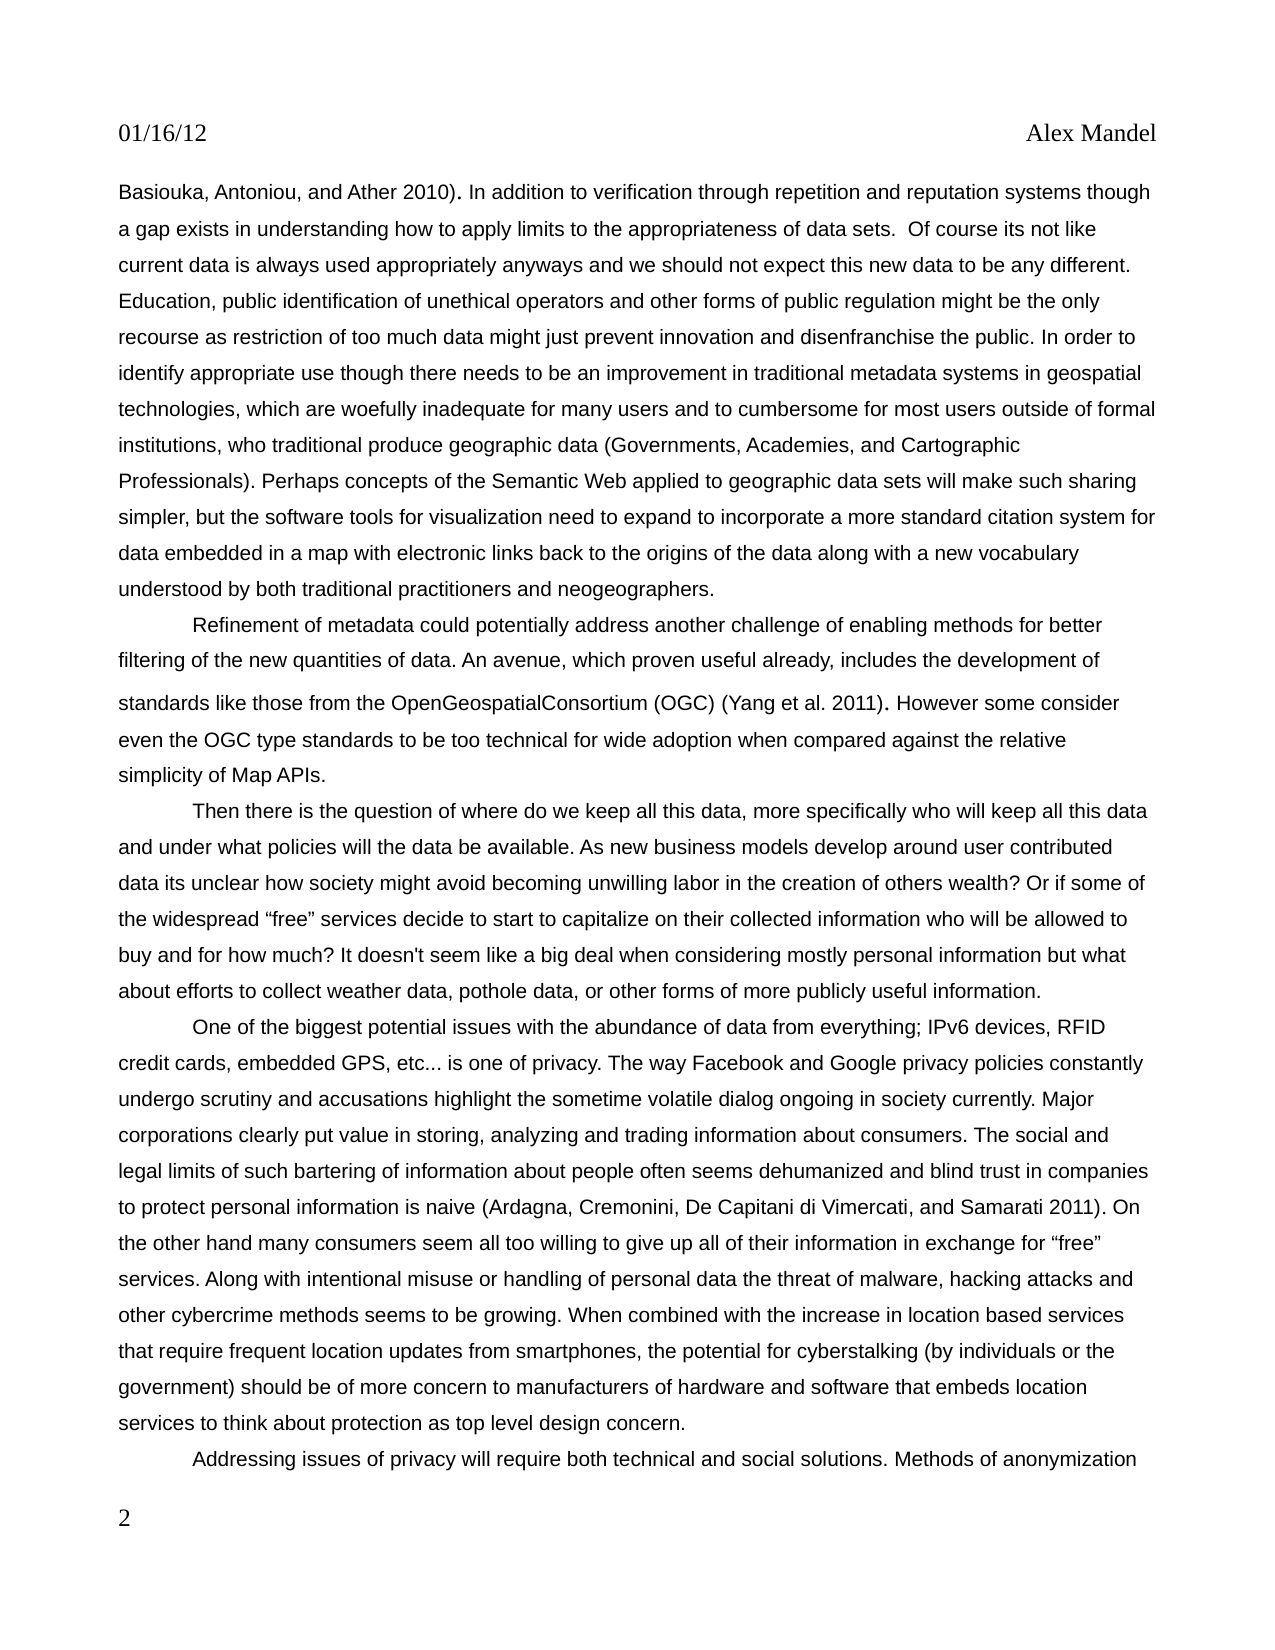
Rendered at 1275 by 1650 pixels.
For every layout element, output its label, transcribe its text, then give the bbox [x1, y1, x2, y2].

text Refinement of metadata could potentially address another challenge of enabling methods for better filtering of the new quantities of data. An avenue, which proven useful already, includes the development of standards like those from the OpenGeospatialConsortium (OGC) (Yang et al. 2011). However some consider even the OGC type standards to be too technical for wide adoption when compared against the relative simplicity of Map APIs. [118, 612, 1157, 787]
text Basiouka, Antoniou, and Ather 2010). In addition to verification through repetition and reputation systems though a gap exists in understanding how to apply limits to the appropriateness of data sets. Of course its not like current data is always used appropriately anyways and we should not expect this new data to be any different. Education, public identification of unethical operators and other forms of public regulation might be the only recourse as restriction of too much data might just prevent innovation and disenfranchise the public. In order to identify appropriate use though there needs to be an improvement in traditional metadata systems in geospatial technologies, which are woefully inadequate for many users and to cumbersome for most users outside of formal institutions, who traditional produce geographic data (Governments, Academies, and Cartographic Professionals). Perhaps concepts of the Semantic Web applied to geographic data sets will make such sharing simpler, but the software tools for visualization need to expand to incorporate a more standard citation system for data embedded in a map with electronic links back to the origins of the data along with a new vocabulary understood by both traditional practitioners and neogeographers. [118, 176, 1157, 600]
text Then there is the question of where do we keep all this data, more specifically who will keep all this data and under what policies will the data be available. As new business models develop around user contributed data its unclear how society might avoid becoming unwilling labor in the creation of others wealth? Or if some of the widespread “free” services decide to start to capitalize on their collected information who will be allowed to buy and for how much? It doesn't seem like a big deal when considering mostly personal information but what about efforts to collect weather data, pothole data, or other forms of more publicly useful information. [118, 799, 1157, 1003]
text One of the biggest potential issues with the abundance of data from everything; IPv6 devices, RFID credit cards, embedded GPS, etc... is one of privacy. The way Facebook and Google privacy policies constantly undergo scrutiny and accusations highlight the sometime volatile dialog ongoing in society currently. Major corporations clearly put value in storing, analyzing and trading information about consumers. The social and legal limits of such bartering of information about people often seems dehumanized and blind trust in companies to protect personal information is naive (Ardagna, Cremonini, De Capitani di Vimercati, and Samarati 2011). On the other hand many consumers seem all too willing to give up all of their information in exchange for “free” services. Along with intentional misuse or handling of personal data the threat of malware, hacking attacks and other cybercrime methods seems to be growing. When combined with the increase in location based services that require frequent location updates from smartphones, the potential for cyberstalking (by individuals or the government) should be of more concern to manufacturers of hardware and software that embeds location services to think about protection as top level design concern. [118, 1015, 1157, 1434]
text Addressing issues of privacy will require both technical and social solutions. Methods of anonymization [118, 1446, 1157, 1470]
